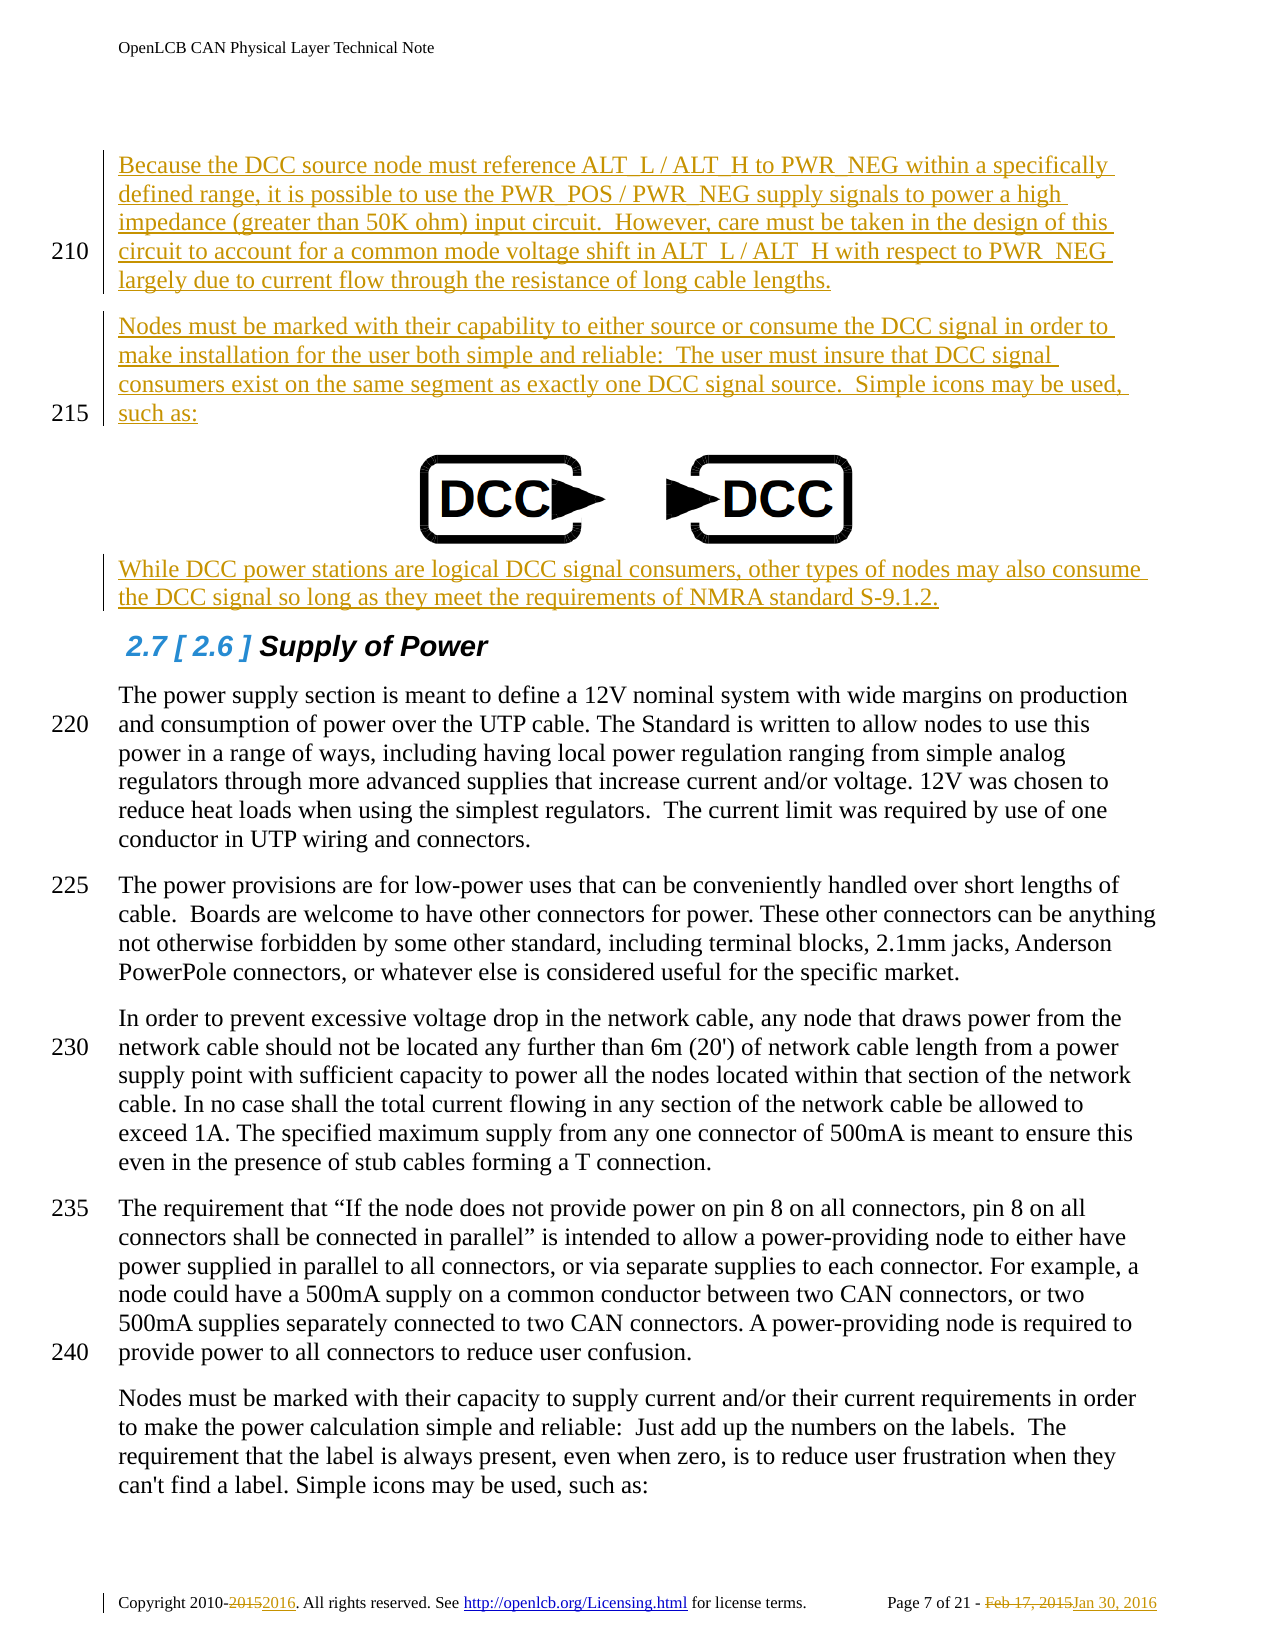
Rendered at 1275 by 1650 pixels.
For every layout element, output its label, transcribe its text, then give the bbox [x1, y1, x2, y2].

subtitle Supply of Power [118, 629, 1157, 662]
text In order to prevent excessive voltage drop in the network cable, any node that draws power from the network cable should not be located any further than 6m (20') of network cable length from a power supply point with sufficient capacity to power all the nodes located within that section of the network cable. In no case shall the total current flowing in any section of the network cable be allowed to exceed 1A. The specified maximum supply from any one connector of 500mA is meant to ensure this even in the presence of stub cables forming a T connection. [118, 1003, 1157, 1176]
text Nodes must be marked with their capacity to supply current and/or their current requirements in order to make the power calculation simple and reliable: Just add up the numbers on the labels. The requirement that the label is always present, even when zero, is to reduce user frustration when they can't find a label. Simple icons may be used, such as: [118, 1383, 1157, 1498]
text While DCC power stations are logical DCC signal consumers, other types of nodes may also consume the DCC signal so long as they meet the requirements of NMRA standard S-9.1.2. [118, 554, 1157, 611]
text The power supply section is meant to define a 12V nominal system with wide margins on production and consumption of power over the UTP cable. The Standard is written to allow nodes to use this power in a range of ways, including having local power regulation ranging from simple analog regulators through more advanced supplies that increase current and/or voltage. 12V was chosen to reduce heat loads when using the simplest regulators. The current limit was required by use of one conductor in UTP wiring and connectors. [118, 680, 1157, 853]
picture [412, 444, 863, 554]
text The requirement that “If the node does not provide power on pin 8 on all connectors, pin 8 on all connectors shall be connected in parallel” is intended to allow a power-providing node to either have power supplied in parallel to all connectors, or via separate supplies to each connector. For example, a node could have a 500mA supply on a common conductor between two CAN connectors, or two 500mA supplies separately connected to two CAN connectors. A power-providing node is required to provide power to all connectors to reduce user confusion. [118, 1193, 1157, 1366]
text Nodes must be marked with their capability to either source or consume the DCC signal in order to make installation for the user both simple and reliable: The user must insure that DCC signal consumers exist on the same segment as exactly one DCC signal source. Simple icons may be used, such as: [118, 311, 1157, 426]
text Because the DCC source node must reference ALT_L / ALT_H to PWR_NEG within a specifically defined range, it is possible to use the PWR_POS / PWR_NEG supply signals to power a high impedance (greater than 50K ohm) input circuit. However, care must be taken in the design of this circuit to account for a common mode voltage shift in ALT_L / ALT_H with respect to PWR_NEG largely due to current flow through the resistance of long cable lengths. [118, 150, 1157, 294]
text The power provisions are for low-power uses that can be conveniently handled over short lengths of cable. Boards are welcome to have other connectors for power. These other connectors can be anything not otherwise forbidden by some other standard, including terminal blocks, 2.1mm jacks, Anderson PowerPole connectors, or whatever else is considered useful for the specific market. [118, 870, 1157, 985]
